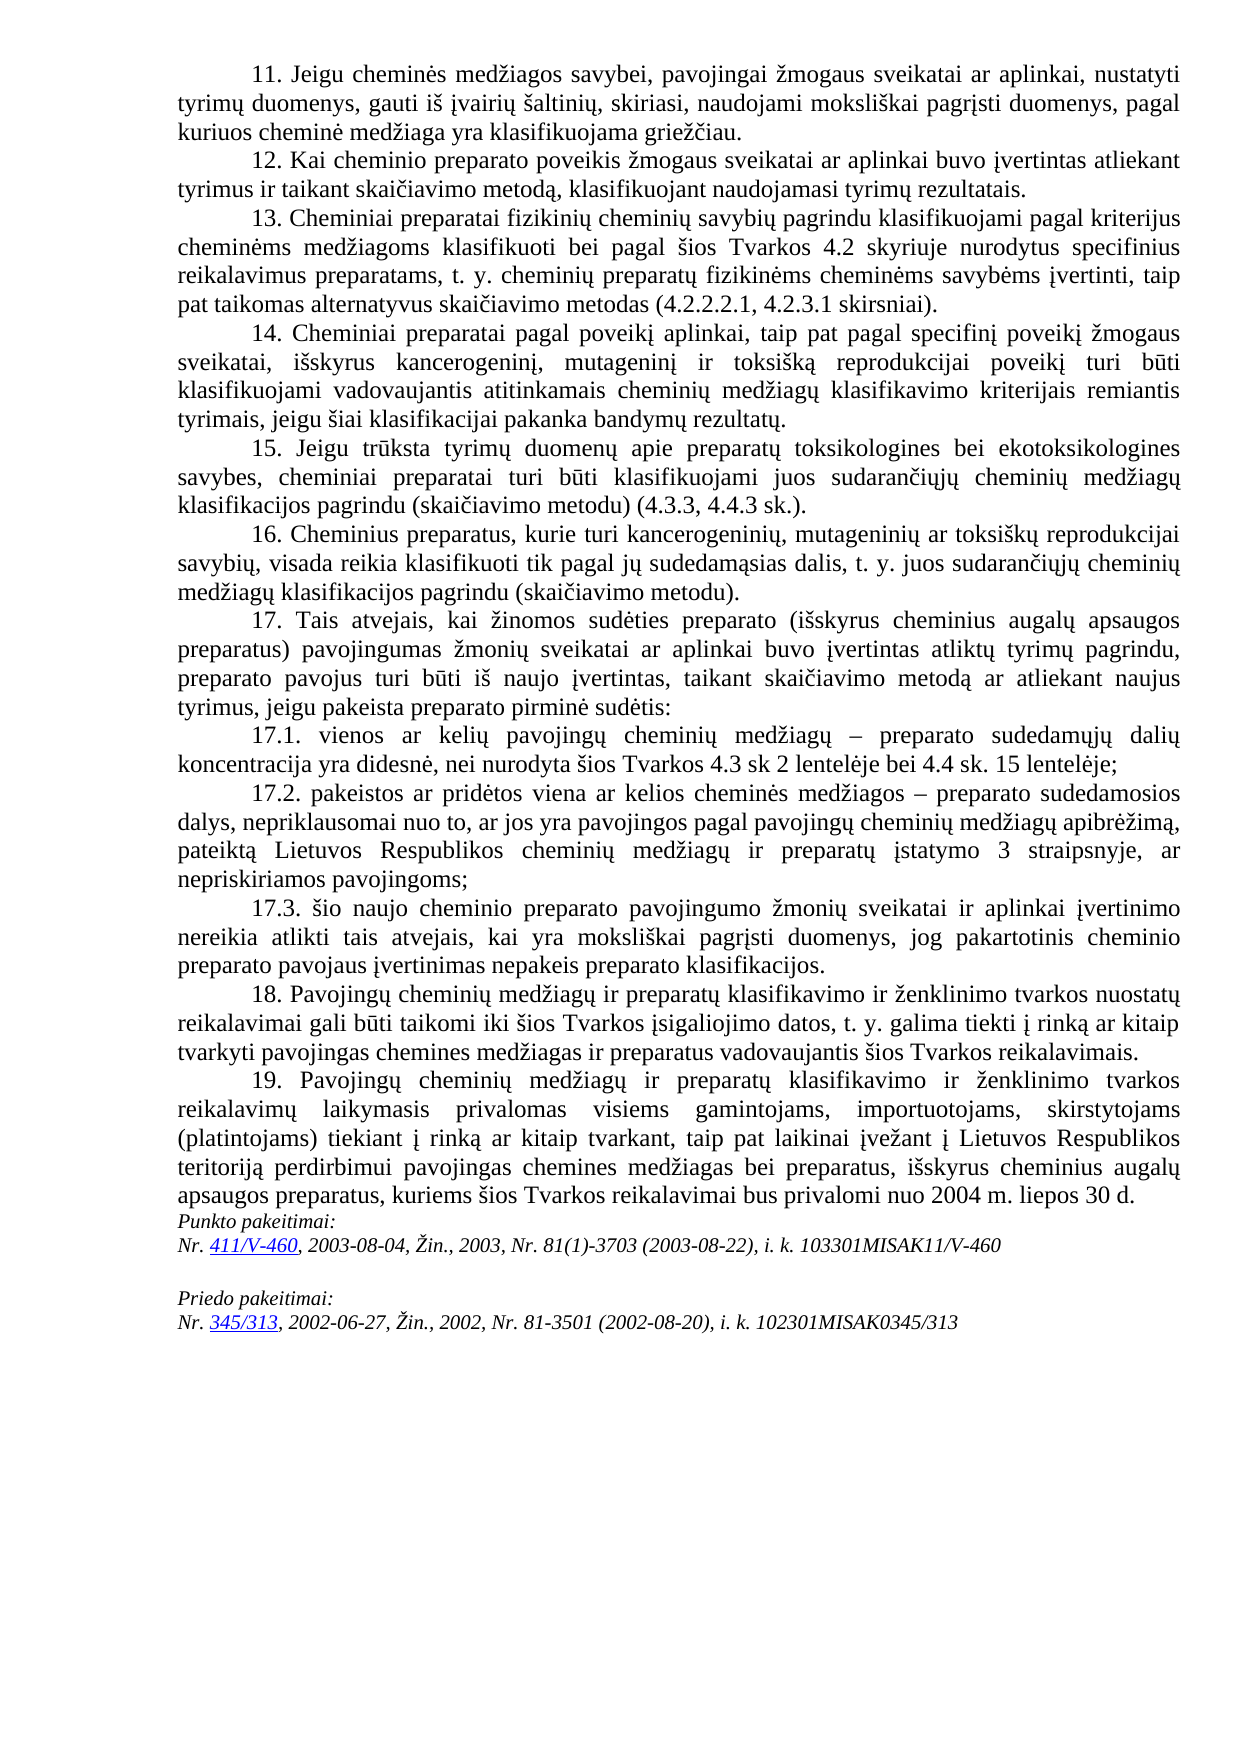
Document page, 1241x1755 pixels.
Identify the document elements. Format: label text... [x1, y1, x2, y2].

text 17. Tais atvejais, kai žinomos sudėties preparato (išskyrus cheminius augalų apsaugos preparatus) pavojingumas žmonių sveikatai ar aplinkai buvo įvertintas atliktų tyrimų pagrindu, preparato pavojus turi būti iš naujo įvertintas, taikant skaičiavimo metodą ar atliekant naujus tyrimus, jeigu pakeista preparato pirminė sudėtis: [177, 605, 1181, 720]
text 18. Pavojingų cheminių medžiagų ir preparatų klasifikavimo ir ženklinimo tvarkos nuostatų reikalavimai gali būti taikomi iki šios Tvarkos įsigaliojimo datos, t. y. galima tiekti į rinką ar kitaip tvarkyti pavojingas chemines medžiagas ir preparatus vadovaujantis šios Tvarkos reikalavimais. [177, 979, 1181, 1065]
text Nr. 345/313, 2002-06-27, Žin., 2002, Nr. 81-3501 (2002-08-20), i. k. 102301MISAK0345/313 [177, 1310, 1181, 1334]
text Nr. 411/V-460, 2003-08-04, Žin., 2003, Nr. 81(1)-3703 (2003-08-22), i. k. 103301MISAK11/V-460 [177, 1233, 1181, 1257]
text 17.2. pakeistos ar pridėtos viena ar kelios cheminės medžiagos – preparato sudedamosios dalys, nepriklausomai nuo to, ar jos yra pavojingos pagal pavojingų cheminių medžiagų apibrėžimą, pateiktą Lietuvos Respublikos cheminių medžiagų ir preparatų įstatymo 3 straipsnyje, ar nepriskiriamos pavojingoms; [177, 778, 1181, 893]
text 19. Pavojingų cheminių medžiagų ir preparatų klasifikavimo ir ženklinimo tvarkos reikalavimų laikymasis privalomas visiems gamintojams, importuotojams, skirstytojams (platintojams) tiekiant į rinką ar kitaip tvarkant, taip pat laikinai įvežant į Lietuvos Respublikos teritoriją perdirbimui pavojingas chemines medžiagas bei preparatus, išskyrus cheminius augalų apsaugos preparatus, kuriems šios Tvarkos reikalavimai bus privalomi nuo 2004 m. liepos 30 d. [177, 1065, 1181, 1209]
text 14. Cheminiai preparatai pagal poveikį aplinkai, taip pat pagal specifinį poveikį žmogaus sveikatai, išskyrus kancerogeninį, mutageninį ir toksišką reprodukcijai poveikį turi būti klasifikuojami vadovaujantis atitinkamais cheminių medžiagų klasifikavimo kriterijais remiantis tyrimais, jeigu šiai klasifikacijai pakanka bandymų rezultatų. [177, 318, 1181, 433]
text 17.3. šio naujo cheminio preparato pavojingumo žmonių sveikatai ir aplinkai įvertinimo nereikia atlikti tais atvejais, kai yra moksliškai pagrįsti duomenys, jog pakartotinis cheminio preparato pavojaus įvertinimas nepakeis preparato klasifikacijos. [177, 893, 1181, 979]
text 11. Jeigu cheminės medžiagos savybei, pavojingai žmogaus sveikatai ar aplinkai, nustatyti tyrimų duomenys, gauti iš įvairių šaltinių, skiriasi, naudojami moksliškai pagrįsti duomenys, pagal kuriuos cheminė medžiaga yra klasifikuojama griežčiau. [177, 59, 1181, 145]
text 16. Cheminius preparatus, kurie turi kancerogeninių, mutageninių ar toksiškų reprodukcijai savybių, visada reikia klasifikuoti tik pagal jų sudedamąsias dalis, t. y. juos sudarančiųjų cheminių medžiagų klasifikacijos pagrindu (skaičiavimo metodu). [177, 519, 1181, 605]
text 12. Kai cheminio preparato poveikis žmogaus sveikatai ar aplinkai buvo įvertintas atliekant tyrimus ir taikant skaičiavimo metodą, klasifikuojant naudojamasi tyrimų rezultatais. [177, 145, 1181, 203]
text 15. Jeigu trūksta tyrimų duomenų apie preparatų toksikologines bei ekotoksikologines savybes, cheminiai preparatai turi būti klasifikuojami juos sudarančiųjų cheminių medžiagų klasifikacijos pagrindu (skaičiavimo metodu) (4.3.3, 4.4.3 sk.). [177, 433, 1181, 519]
text Punkto pakeitimai: [177, 1209, 1181, 1233]
text Priedo pakeitimai: [177, 1286, 1181, 1310]
text 13. Cheminiai preparatai fizikinių cheminių savybių pagrindu klasifikuojami pagal kriterijus cheminėms medžiagoms klasifikuoti bei pagal šios Tvarkos 4.2 skyriuje nurodytus specifinius reikalavimus preparatams, t. y. cheminių preparatų fizikinėms cheminėms savybėms įvertinti, taip pat taikomas alternatyvus skaičiavimo metodas (4.2.2.2.1, 4.2.3.1 skirsniai). [177, 203, 1181, 318]
text 17.1. vienos ar kelių pavojingų cheminių medžiagų – preparato sudedamųjų dalių koncentracija yra didesnė, nei nurodyta šios Tvarkos 4.3 sk 2 lentelėje bei 4.4 sk. 15 lentelėje; [177, 720, 1181, 778]
